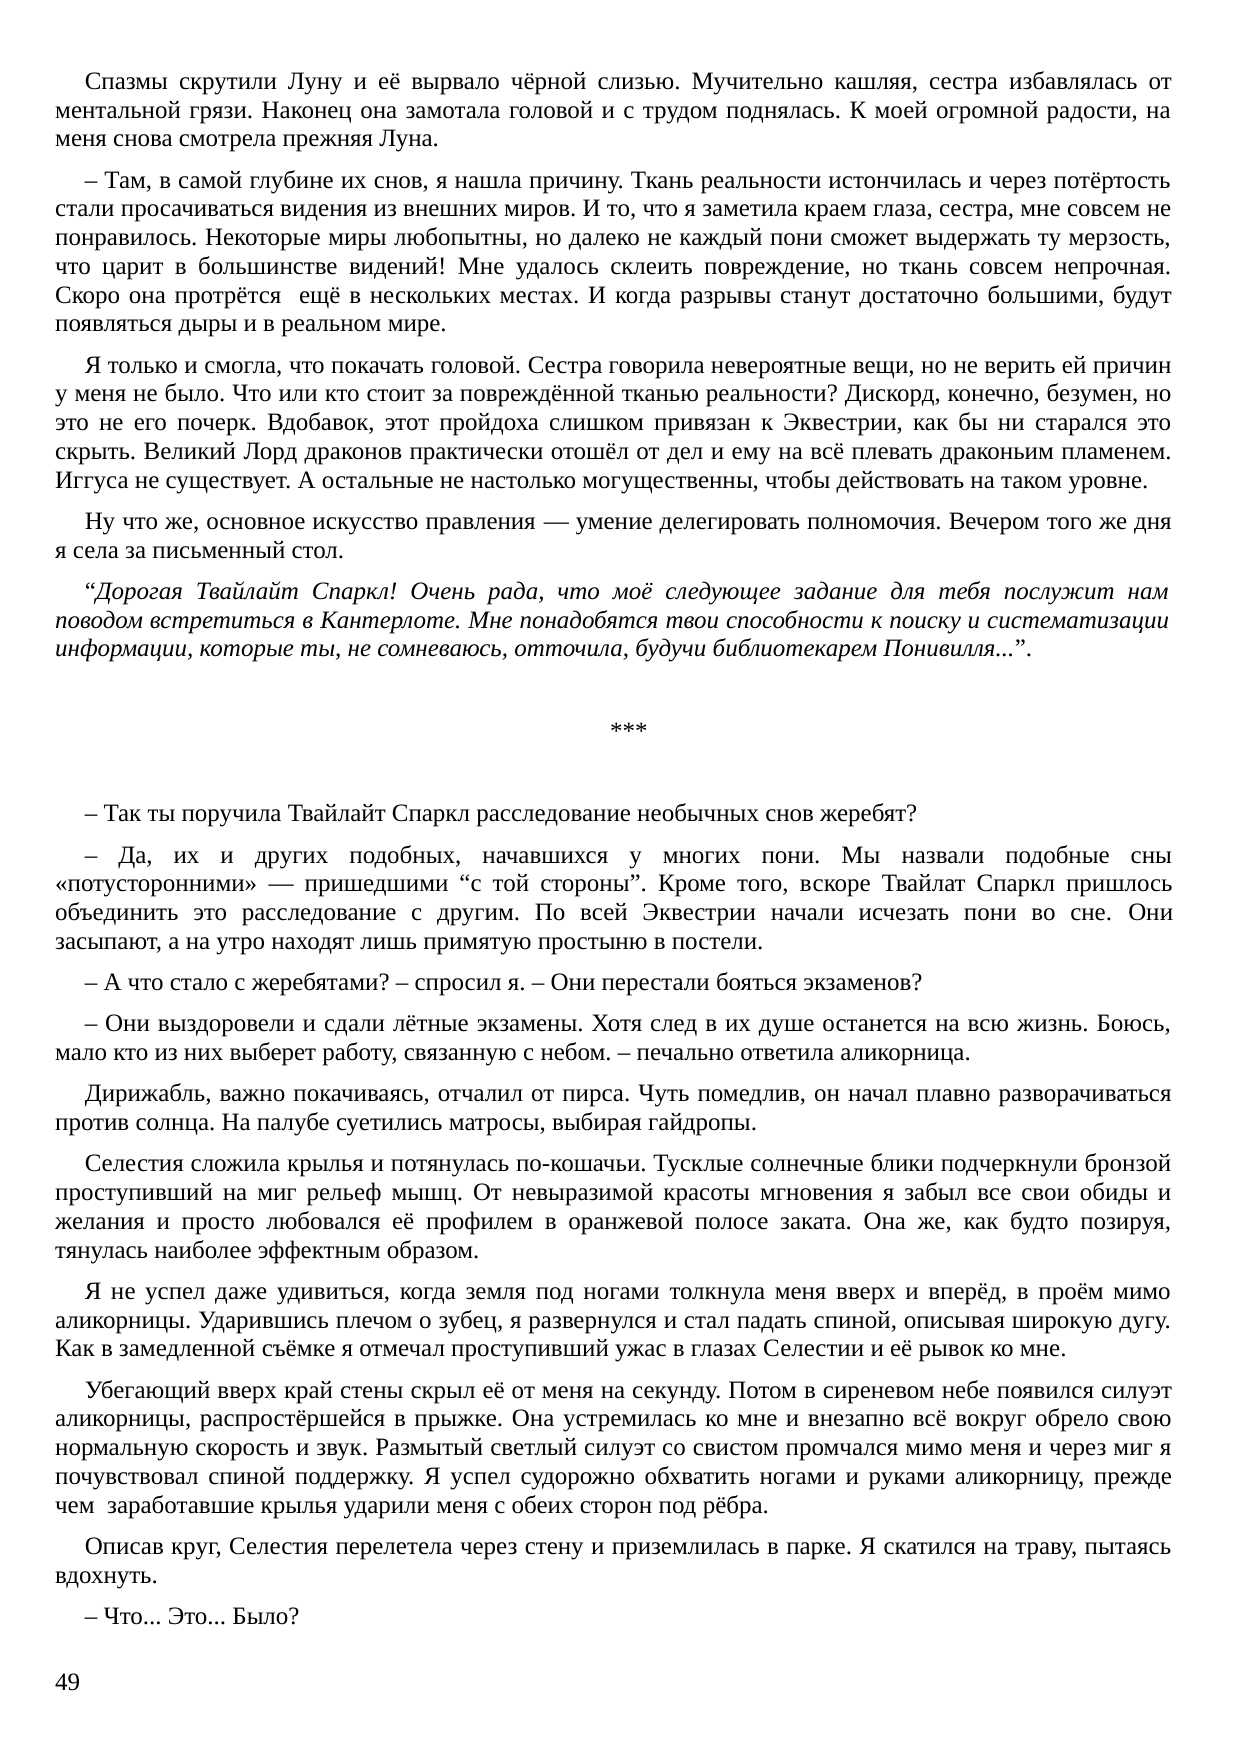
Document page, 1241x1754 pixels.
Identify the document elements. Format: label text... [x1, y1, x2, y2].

text Описав круг, Селестия перелетела через стену и приземлилась в парке. Я скатился на траву, пытаясь вдохнуть. [55, 1531, 1173, 1588]
text “Дорогая Твайлайт Спаркл! Очень рада, что моё следующее задание для тебя послужит нам поводом встретиться в Кантерлоте. Мне понадобятся твои способности к поиску и систематизации информации, которые ты, не сомневаюсь, отточила, будучи библиотекарем Понивилля...”. [55, 576, 1173, 662]
text – Так ты поручила Твайлайт Спаркл расследование необычных снов жеребят? [55, 798, 1173, 827]
text – Они выздоровели и сдали лётные экзамены. Хотя след в их душе останется на всю жизнь. Боюсь, мало кто из них выберет работу, связанную с небом. – печально ответила аликорница. [55, 1008, 1173, 1066]
text Я не успел даже удивиться, когда земля под ногами толкнула меня вверх и вперёд, в проём мимо аликорницы. Ударившись плечом о зубец, я развернулся и стал падать спиной, описывая широкую дугу. Как в замедленной съёмке я отмечал проступивший ужас в глазах Селестии и её рывок ко мне. [55, 1276, 1173, 1362]
text Убегающий вверх край стены скрыл её от меня на секунду. Потом в сиреневом небе появился силуэт аликорницы, распростёршейся в прыжке. Она устремилась ко мне и внезапно всё вокруг обрело свою нормальную скорость и звук. Размытый светлый силуэт со свистом промчался мимо меня и через миг я почувствовал спиной поддержку. Я успел судорожно обхватить ногами и руками аликорницу, прежде чем заработавшие крылья ударили меня с обеих сторон под рёбра. [55, 1375, 1173, 1518]
text – Да, их и других подобных, начавшихся у многих пони. Мы назвали подобные сны «потусторонними» — пришедшими “с той стороны”. Кроме того, вскоре Твайлат Спаркл пришлось объединить это расследование с другим. По всей Эквестрии начали исчезать пони во сне. Они засыпают, а на утро находят лишь примятую простыню в постели. [55, 840, 1173, 955]
text – А что стало с жеребятами? – спросил я. – Они перестали бояться экзаменов? [55, 967, 1173, 996]
text – Там, в самой глубине их снов, я нашла причину. Ткань реальности истончилась и через потёртость стали просачиваться видения из внешних миров. И то, что я заметила краем глаза, сестра, мне совсем не понравилось. Некоторые миры любопытны, но далеко не каждый пони сможет выдержать ту мерзость, что царит в большинстве видений! Мне удалось склеить повреждение, но ткань совсем непрочная. Скоро она протрётся ещё в нескольких местах. И когда разрывы станут достаточно большими, будут появляться дыры и в реальном мире. [55, 165, 1173, 337]
text – Что... Это... Было? [55, 1601, 1173, 1630]
text *** [55, 716, 1173, 745]
text Дирижабль, важно покачиваясь, отчалил от пирса. Чуть помедлив, он начал плавно разворачиваться против солнца. На палубе суетились матросы, выбирая гайдропы. [55, 1078, 1173, 1136]
text Спазмы скрутили Луну и её вырвало чёрной слизью. Мучительно кашляя, сестра избавлялась от ментальной грязи. Наконец она замотала головой и с трудом поднялась. К моей огромной радости, на меня снова смотрела прежняя Луна. [55, 66, 1173, 152]
text Я только и смогла, что покачать головой. Сестра говорила невероятные вещи, но не верить ей причин у меня не было. Что или кто стоит за повреждённой тканью реальности? Дискорд, конечно, безумен, но это не его почерк. Вдобавок, этот пройдоха слишком привязан к Эквестрии, как бы ни старался это скрыть. Великий Лорд драконов практически отошёл от дел и ему на всё плевать драконьим пламенем. Иггуса не существует. А остальные не настолько могущественны, чтобы действовать на таком уровне. [55, 350, 1173, 493]
text Ну что же, основное искусство правления — умение делегировать полномочия. Вечером того же дня я села за письменный стол. [55, 506, 1173, 563]
text Селестия сложила крылья и потянулась по-кошачьи. Тусклые солнечные блики подчеркнули бронзой проступивший на миг рельеф мышц. От невыразимой красоты мгновения я забыл все свои обиды и желания и просто любовался её профилем в оранжевой полосе заката. Она же, как будто позируя, тянулась наиболее эффектным образом. [55, 1148, 1173, 1263]
